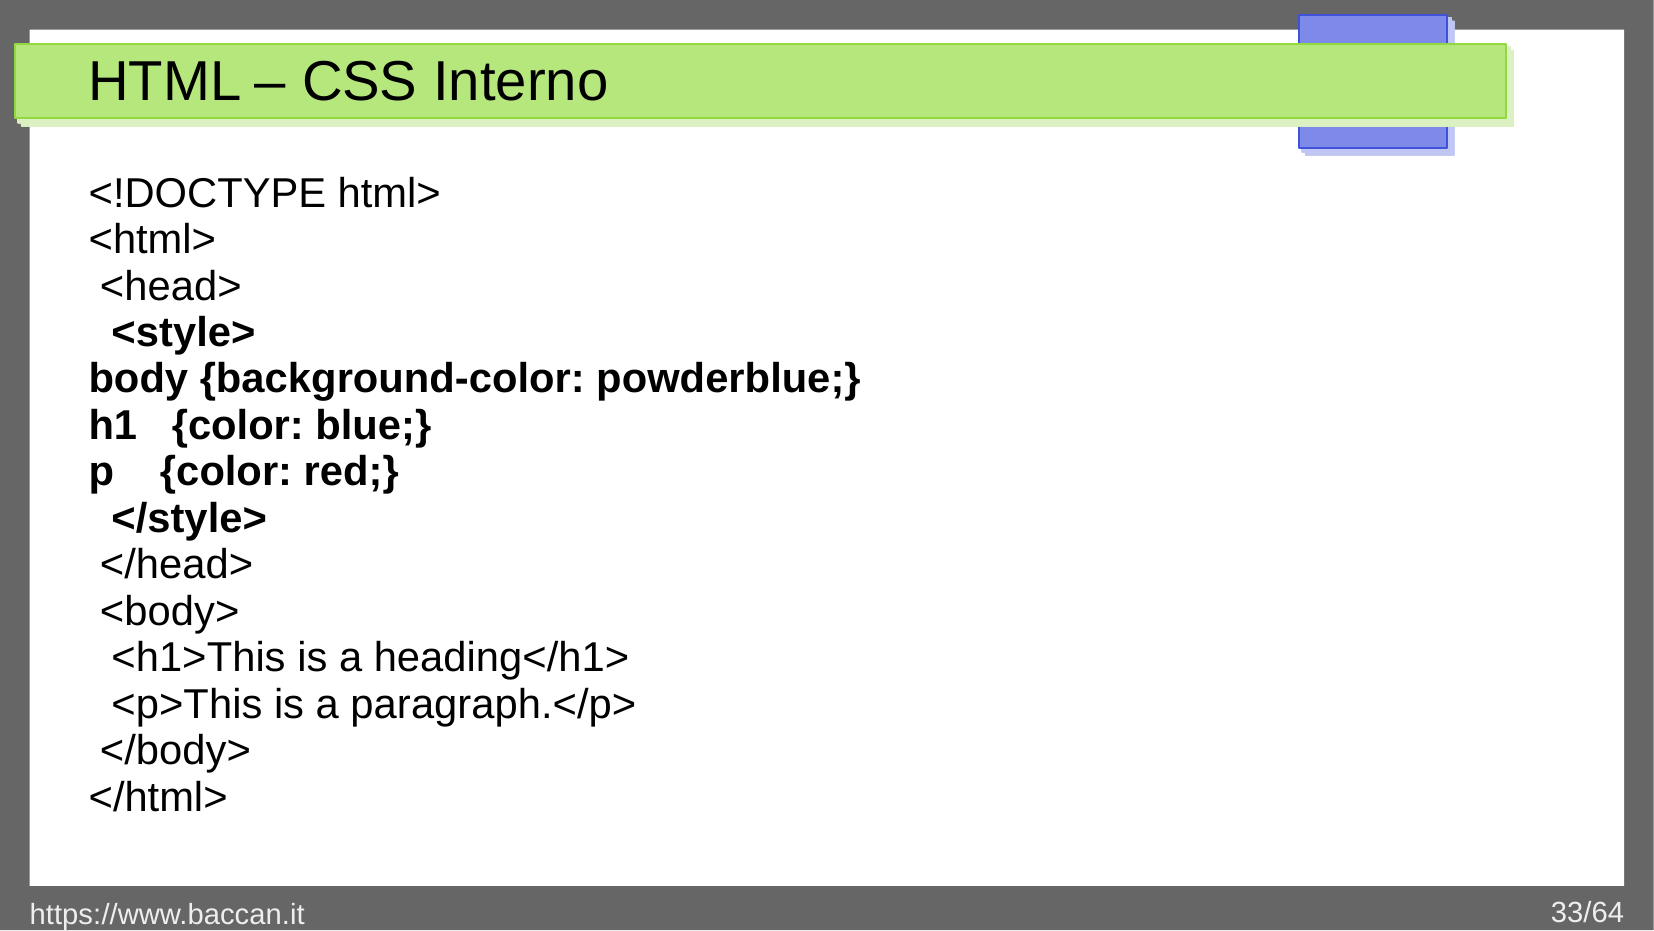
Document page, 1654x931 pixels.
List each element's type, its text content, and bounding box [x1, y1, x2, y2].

text_box <!DOCTYPE html> <html> <head> <style> body {background-color: powderblue;} h1 {color: blue;} p {color: red;} </style> </head> <body> <h1>This is a heading</h1> <p>This is a paragraph.</p> </body> </html> [88, 169, 1565, 820]
title HTML – CSS Interno [88, 44, 1506, 119]
